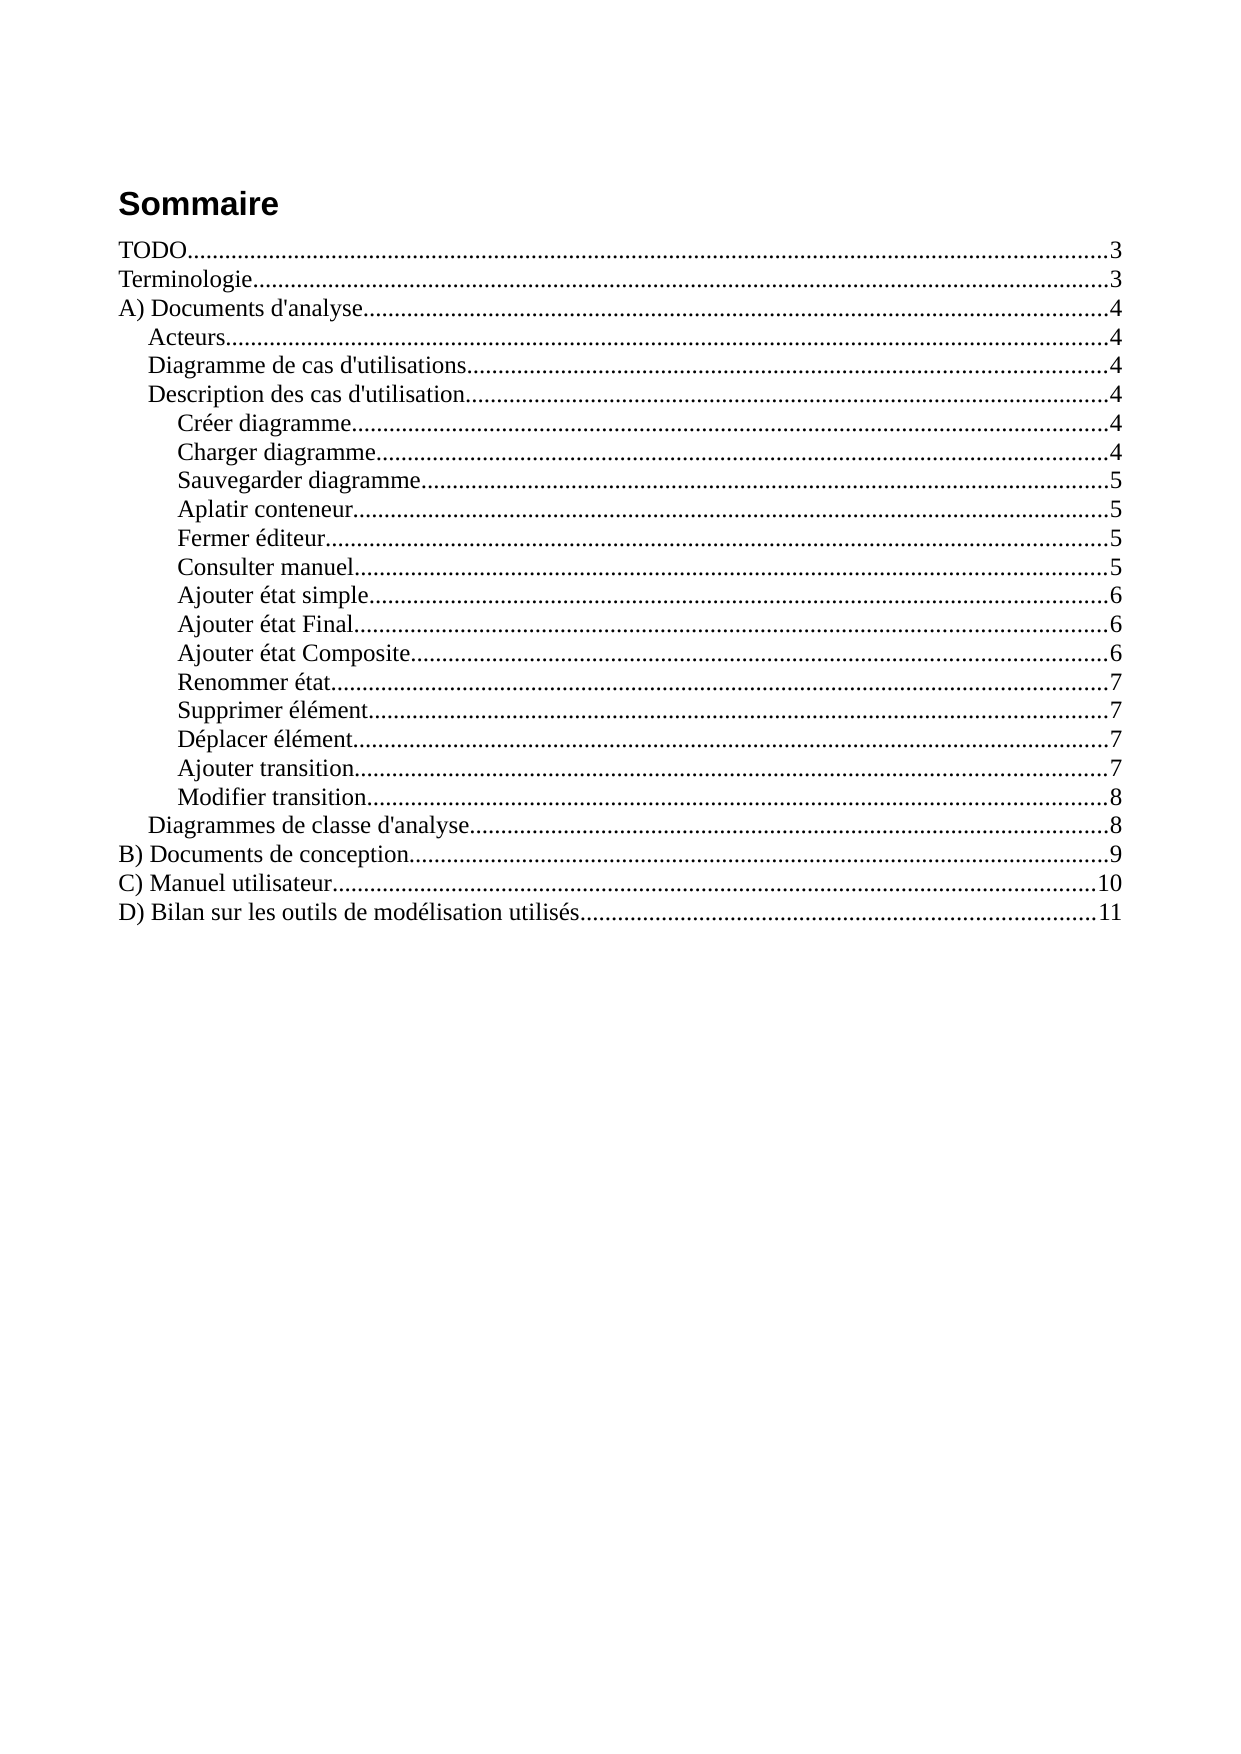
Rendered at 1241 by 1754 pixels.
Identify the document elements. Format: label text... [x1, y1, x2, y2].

text Diagramme de cas d'utilisations 4 [148, 350, 1122, 379]
subtitle Sommaire [118, 184, 1122, 223]
text Description des cas d'utilisation 4 [148, 379, 1122, 408]
text Terminologie 3 [118, 264, 1122, 293]
text A) Documents d'analyse 4 [118, 293, 1122, 322]
text C) Manuel utilisateur 10 [118, 868, 1122, 897]
text D) Bilan sur les outils de modélisation utilisés 11 [118, 897, 1122, 925]
text Charger diagramme 4 [177, 437, 1122, 465]
text Créer diagramme 4 [177, 408, 1122, 437]
text TODO 3 [118, 235, 1122, 264]
text Ajouter transition 7 [177, 753, 1122, 782]
text B) Documents de conception 9 [118, 839, 1122, 868]
text Aplatir conteneur 5 [177, 494, 1122, 523]
text Diagrammes de classe d'analyse 8 [148, 810, 1122, 839]
text Consulter manuel 5 [177, 552, 1122, 580]
text Modifier transition 8 [177, 782, 1122, 810]
text Acteurs 4 [148, 322, 1122, 350]
text Ajouter état simple 6 [177, 580, 1122, 609]
text Déplacer élément 7 [177, 724, 1122, 753]
text Fermer éditeur 5 [177, 523, 1122, 552]
text Ajouter état Final 6 [177, 609, 1122, 638]
text Renommer état 7 [177, 667, 1122, 695]
text Supprimer élément 7 [177, 695, 1122, 724]
text Sauvegarder diagramme 5 [177, 465, 1122, 494]
text Ajouter état Composite 6 [177, 638, 1122, 667]
